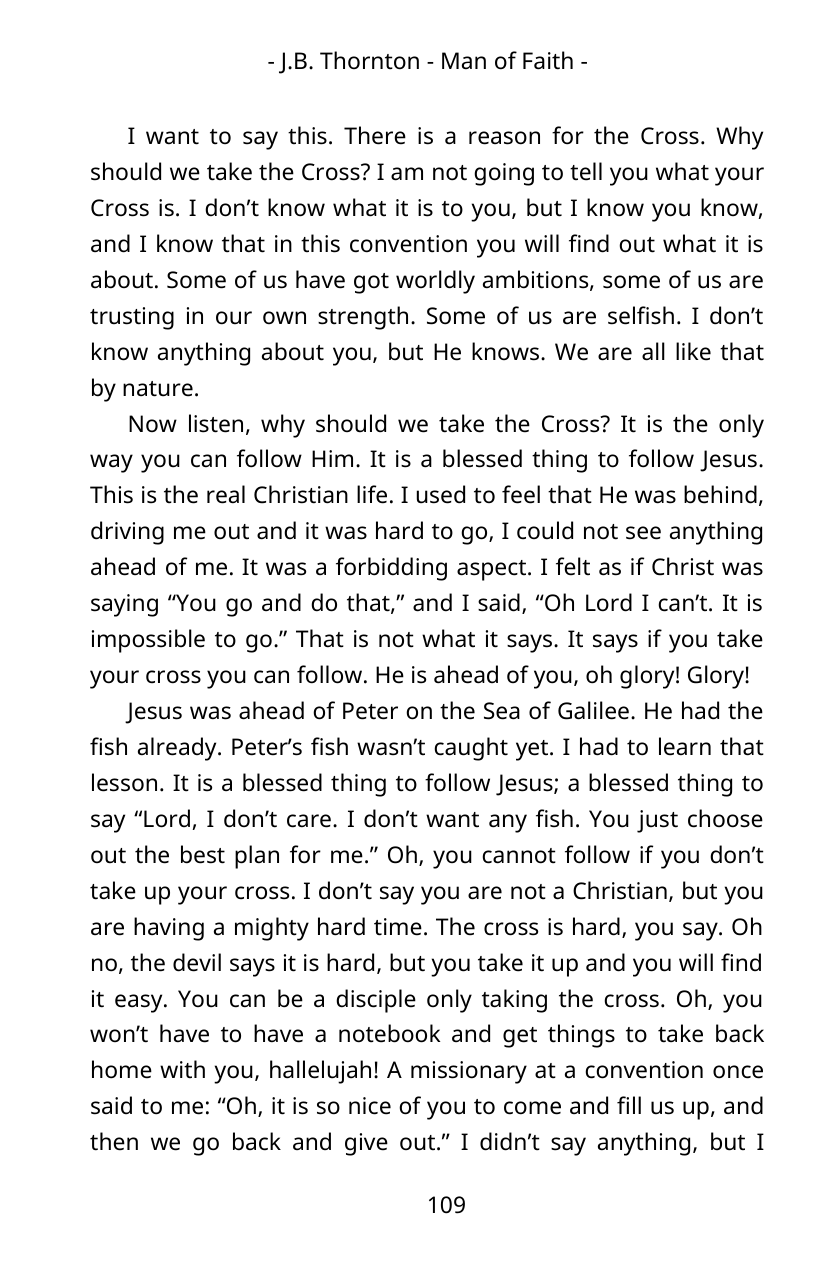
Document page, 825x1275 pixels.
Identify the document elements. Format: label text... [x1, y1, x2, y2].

text Jesus was ahead of Peter on the Sea of Galilee. He had the fish already. Peter’s fish wasn’t caught yet. I had to learn that lesson. It is a blessed thing to follow Jesus; a blessed thing to say “Lord, I don’t care. I don’t want any fish. You just choose out the best plan for me.” Oh, you cannot follow if you don’t take up your cross. I don’t say you are not a Christian, but you are having a mighty hard time. The cross is hard, you say. Oh no, the devil says it is hard, but you take it up and you will find it easy. You can be a disciple only taking the cross. Oh, you won’t have to have a notebook and get things to take back home with you, hallelujah! A missionary at a convention once said to me: “Oh, it is so nice of you to come and fill us up, and then we go back and give out.” I didn’t say anything, but I [90, 695, 765, 1157]
text Now listen, why should we take the Cross? It is the only way you can follow Him. It is a blessed thing to follow Jesus. This is the real Christian life. I used to feel that He was behind, driving me out and it was hard to go, I could not see anything ahead of me. It was a forbidding aspect. I felt as if Christ was saying “You go and do that,” and I said, “Oh Lord I can’t. It is impossible to go.” That is not what it says. It says if you take your cross you can follow. He is ahead of you, oh glory! Glory! [90, 407, 765, 690]
text I want to say this. There is a reason for the Cross. Why should we take the Cross? I am not going to tell you what your Cross is. I don’t know what it is to you, but I know you know, and I know that in this convention you will find out what it is about. Some of us have got worldly ambitions, some of us are trusting in our own strength. Some of us are selfish. I don’t know anything about you, but He knows. We are all like that by nature. [90, 120, 765, 403]
